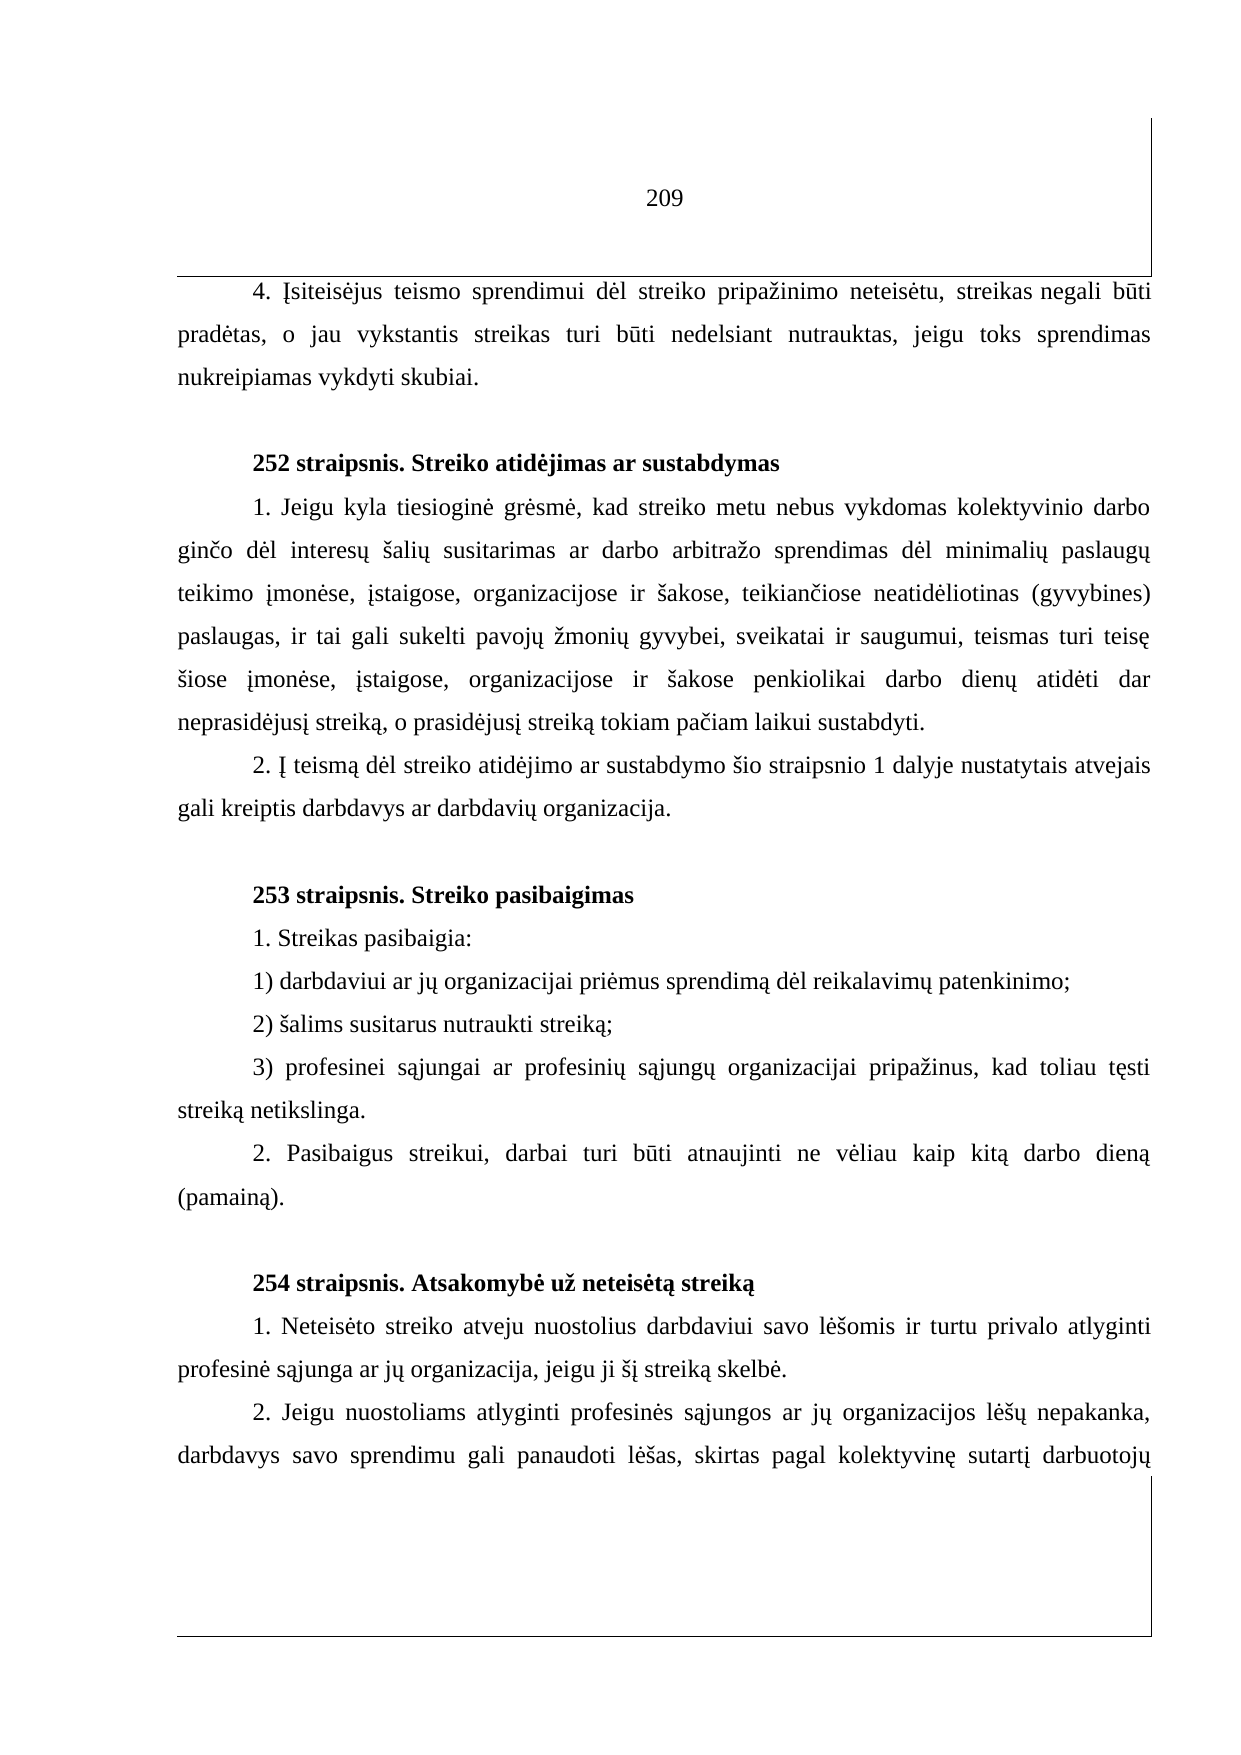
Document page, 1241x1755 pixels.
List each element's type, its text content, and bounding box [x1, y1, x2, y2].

subtitle 254 straipsnis. Atsakomybė už neteisėtą streiką [177, 1268, 1152, 1297]
subtitle 252 straipsnis. Streiko atidėjimas ar sustabdymas [177, 448, 1152, 477]
text 2. Jeigu nuostoliams atlyginti profesinės sąjungos ar jų organizacijos lėšų nepakanka, darbdavys savo sprendimu gali panaudoti lėšas, skirtas pagal kolektyvinę sutartį darbuotojų [177, 1397, 1152, 1469]
text 4. Įsiteisėjus teismo sprendimui dėl streiko pripažinimo neteisėtu, streikas negali būti pradėtas, o jau vykstantis streikas turi būti nedelsiant nutrauktas, jeigu toks sprendimas nukreipiamas vykdyti skubiai. [177, 276, 1152, 391]
text 1. Jeigu kyla tiesioginė grėsmė, kad streiko metu nebus vykdomas kolektyvinio darbo ginčo dėl interesų šalių susitarimas ar darbo arbitražo sprendimas dėl minimalių paslaugų teikimo įmonėse, įstaigose, organizacijose ir šakose, teikiančiose neatidėliotinas (gyvybines) paslaugas, ir tai gali sukelti pavojų žmonių gyvybei, sveikatai ir saugumui, teismas turi teisę šiose įmonėse, įstaigose, organizacijose ir šakose penkiolikai darbo dienų atidėti dar neprasidėjusį streiką, o prasidėjusį streiką tokiam pačiam laikui sustabdyti. [177, 492, 1152, 736]
text 3) profesinei sąjungai ar profesinių sąjungų organizacijai pripažinus, kad toliau tęsti streiką netikslinga. [177, 1052, 1152, 1124]
subtitle 253 straipsnis. Streiko pasibaigimas [177, 880, 1152, 908]
text 2. Į teismą dėl streiko atidėjimo ar sustabdymo šio straipsnio 1 dalyje nustatytais atvejais gali kreiptis darbdavys ar darbdavių organizacija. [177, 750, 1152, 822]
text 1. Streikas pasibaigia: [177, 923, 1152, 952]
text 1) darbdaviui ar jų organizacijai priėmus sprendimą dėl reikalavimų patenkinimo; [177, 966, 1152, 995]
text 1. Neteisėto streiko atveju nuostolius darbdaviui savo lėšomis ir turtu privalo atlyginti profesinė sąjunga ar jų organizacija, jeigu ji šį streiką skelbė. [177, 1311, 1152, 1383]
text 2. Pasibaigus streikui, darbai turi būti atnaujinti ne vėliau kaip kitą darbo dieną (pamainą). [177, 1138, 1152, 1210]
text 2) šalims susitarus nutraukti streiką; [177, 1009, 1152, 1038]
